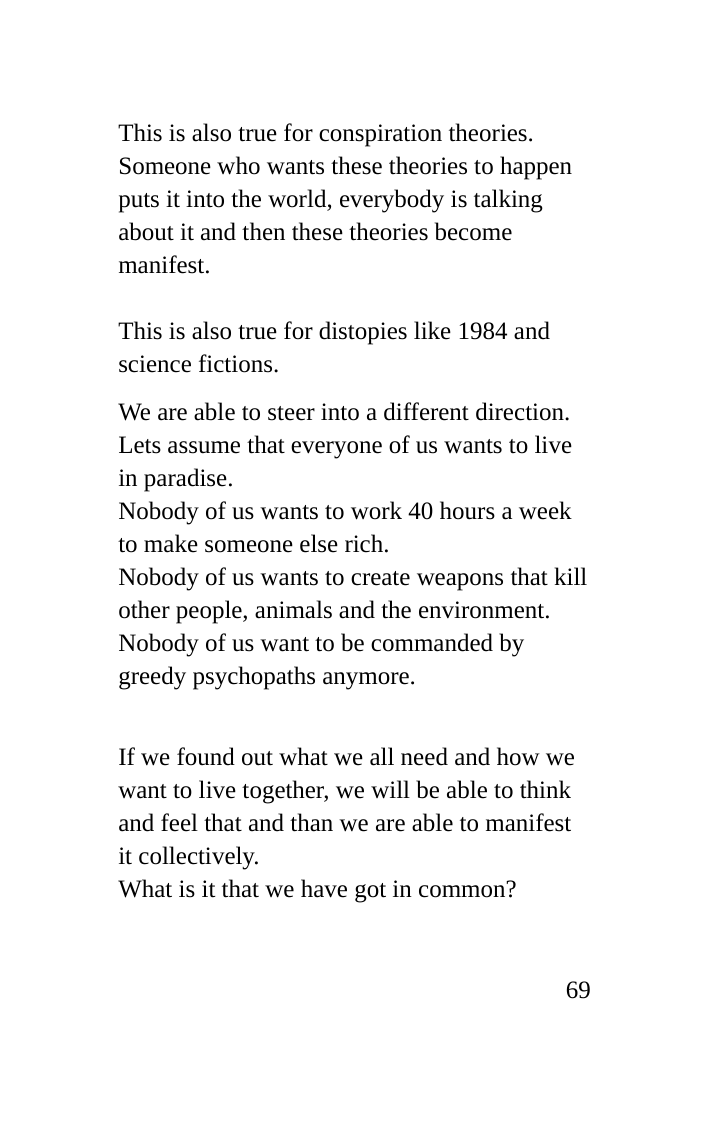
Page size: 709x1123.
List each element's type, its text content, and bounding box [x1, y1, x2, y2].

text This is also true for conspiration theories. Someone who wants these theories to happen puts it into the world, everybody is talking about it and then these theories become manifest. This is also true for distopies like 1984 and science fictions. [118, 118, 591, 378]
text We are able to steer into a different direction. Lets assume that everyone of us wants to live in paradise. Nobody of us wants to work 40 hours a week to make someone else rich. Nobody of us wants to create weapons that kill other people, animals and the environment. Nobody of us want to be commanded by greedy psychopaths anymore. [118, 397, 591, 723]
text If we found out what we all need and how we want to live together, we will be able to think and feel that and than we are able to manifest it collectively. What is it that we have got in common? [118, 742, 591, 902]
